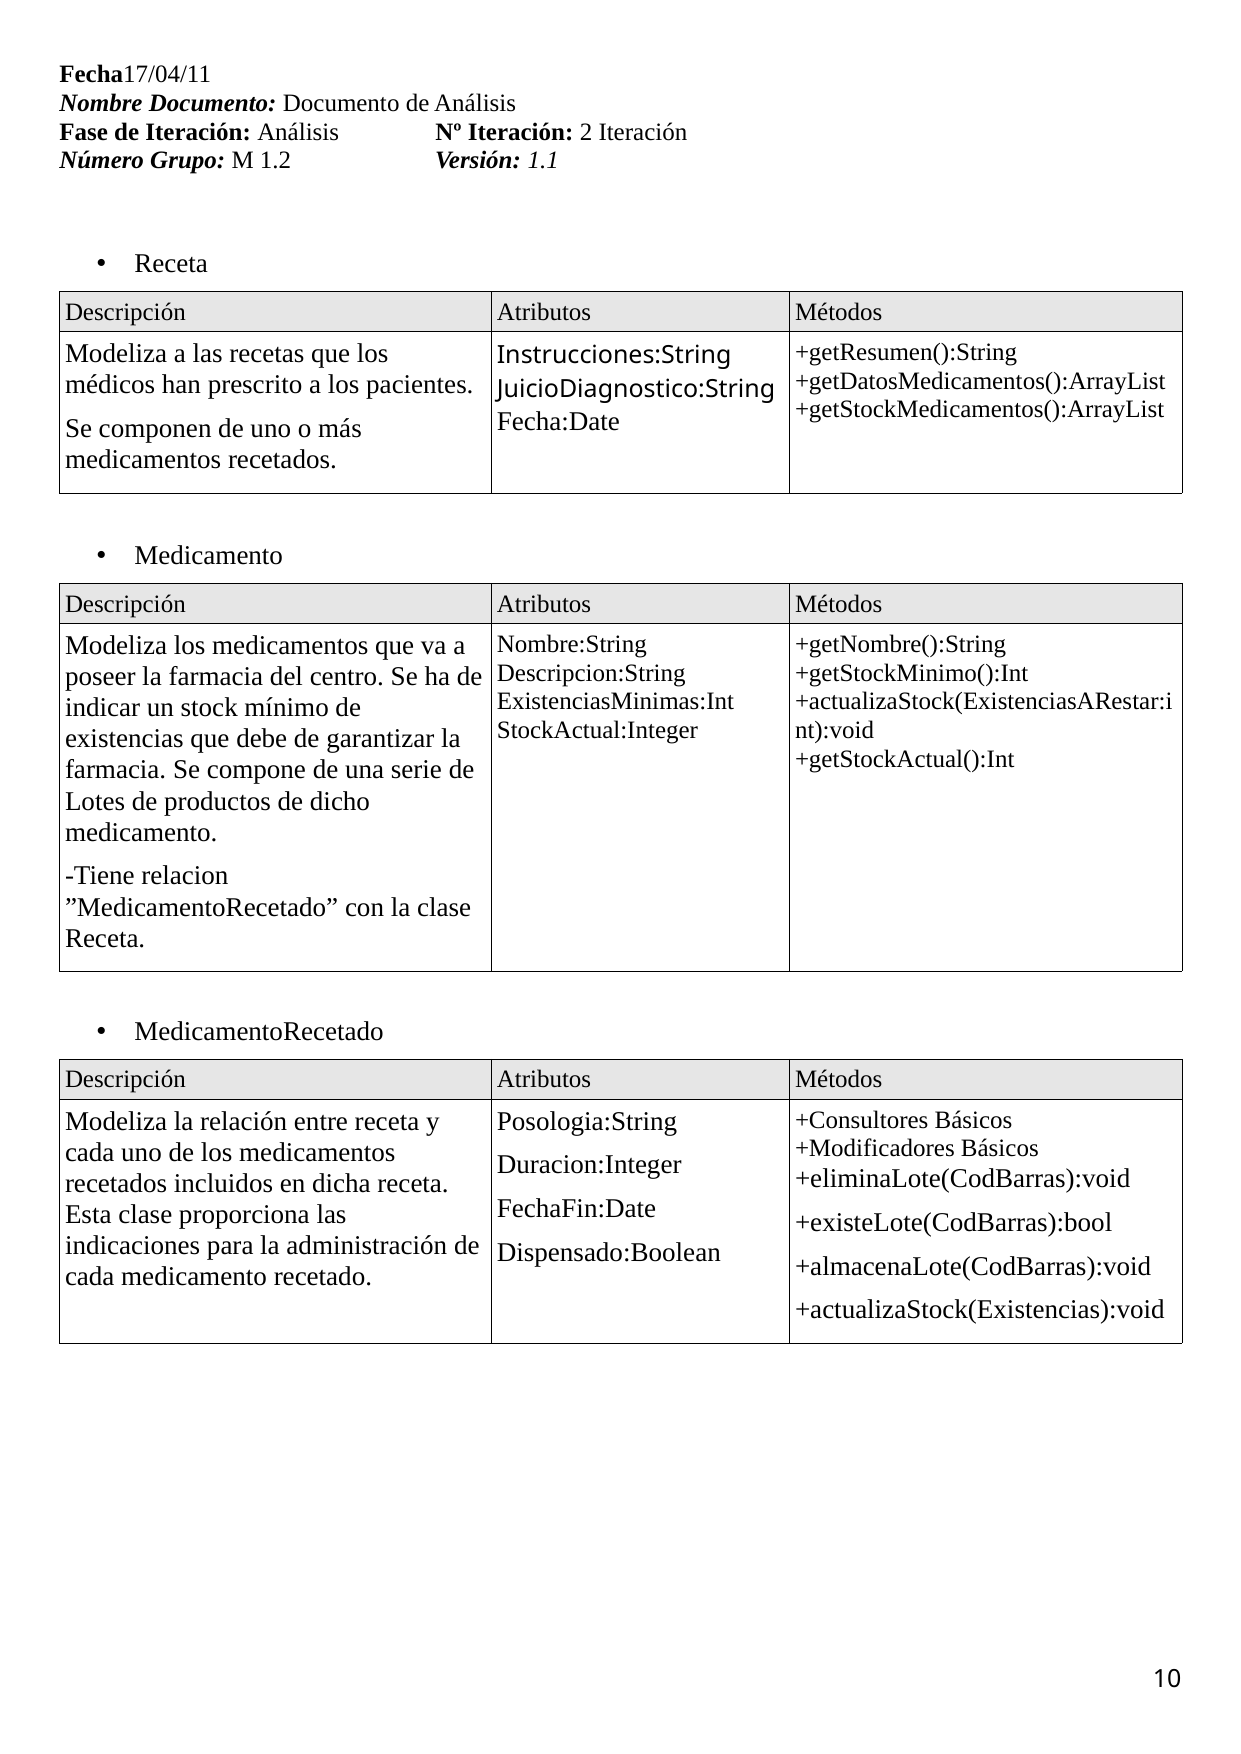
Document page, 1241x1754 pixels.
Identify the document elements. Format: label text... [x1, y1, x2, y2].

table_cell +getNombre():String +getStockMinimo():Int +actualizaStock(ExistenciasARestar:int):void +getStockActual():Int [790, 624, 1182, 971]
list Medicamento [97, 539, 1181, 570]
table_cell Posologia:String Duracion:Integer FechaFin:Date Dispensado:Boolean [492, 1100, 789, 1343]
table_header Descripción [60, 292, 491, 331]
list Receta [97, 247, 1181, 278]
table_cell Instrucciones:String JuicioDiagnostico:String Fecha:Date [492, 332, 789, 492]
table_cell Nombre:String Descripcion:String ExistenciasMinimas:Int StockActual:Integer [492, 624, 789, 971]
table_cell +Consultores Básicos +Modificadores Básicos +eliminaLote(CodBarras):void +existeLote(CodBarras):bool +almacenaLote(CodBarras):void +actualizaStock(Existencias):void [790, 1100, 1182, 1343]
table_header Atributos [492, 292, 789, 331]
table_cell Modeliza la relación entre receta y cada uno de los medicamentos recetados incluidos en dicha receta. Esta clase proporciona las indicaciones para la administración de cada medicamento recetado. [60, 1100, 491, 1343]
table_header Métodos [790, 292, 1182, 331]
table_header Descripción [60, 584, 491, 623]
table_header Métodos [790, 584, 1182, 623]
table_cell Modeliza los medicamentos que va a poseer la farmacia del centro. Se ha de indicar un stock mínimo de existencias que debe de garantizar la farmacia. Se compone de una serie de Lotes de productos de dicho medicamento. -Tiene relacion ”MedicamentoRecetado” con la clase Receta. [60, 624, 491, 971]
table_cell +getResumen():String +getDatosMedicamentos():ArrayList +getStockMedicamentos():ArrayList [790, 332, 1182, 492]
table_header Métodos [790, 1060, 1182, 1099]
table_header Atributos [492, 1060, 789, 1099]
table_header Descripción [60, 1060, 491, 1099]
list MedicamentoRecetado [97, 1015, 1181, 1046]
table_header Atributos [492, 584, 789, 623]
table_cell Modeliza a las recetas que los médicos han prescrito a los pacientes. Se componen de uno o más medicamentos recetados. [60, 332, 491, 492]
